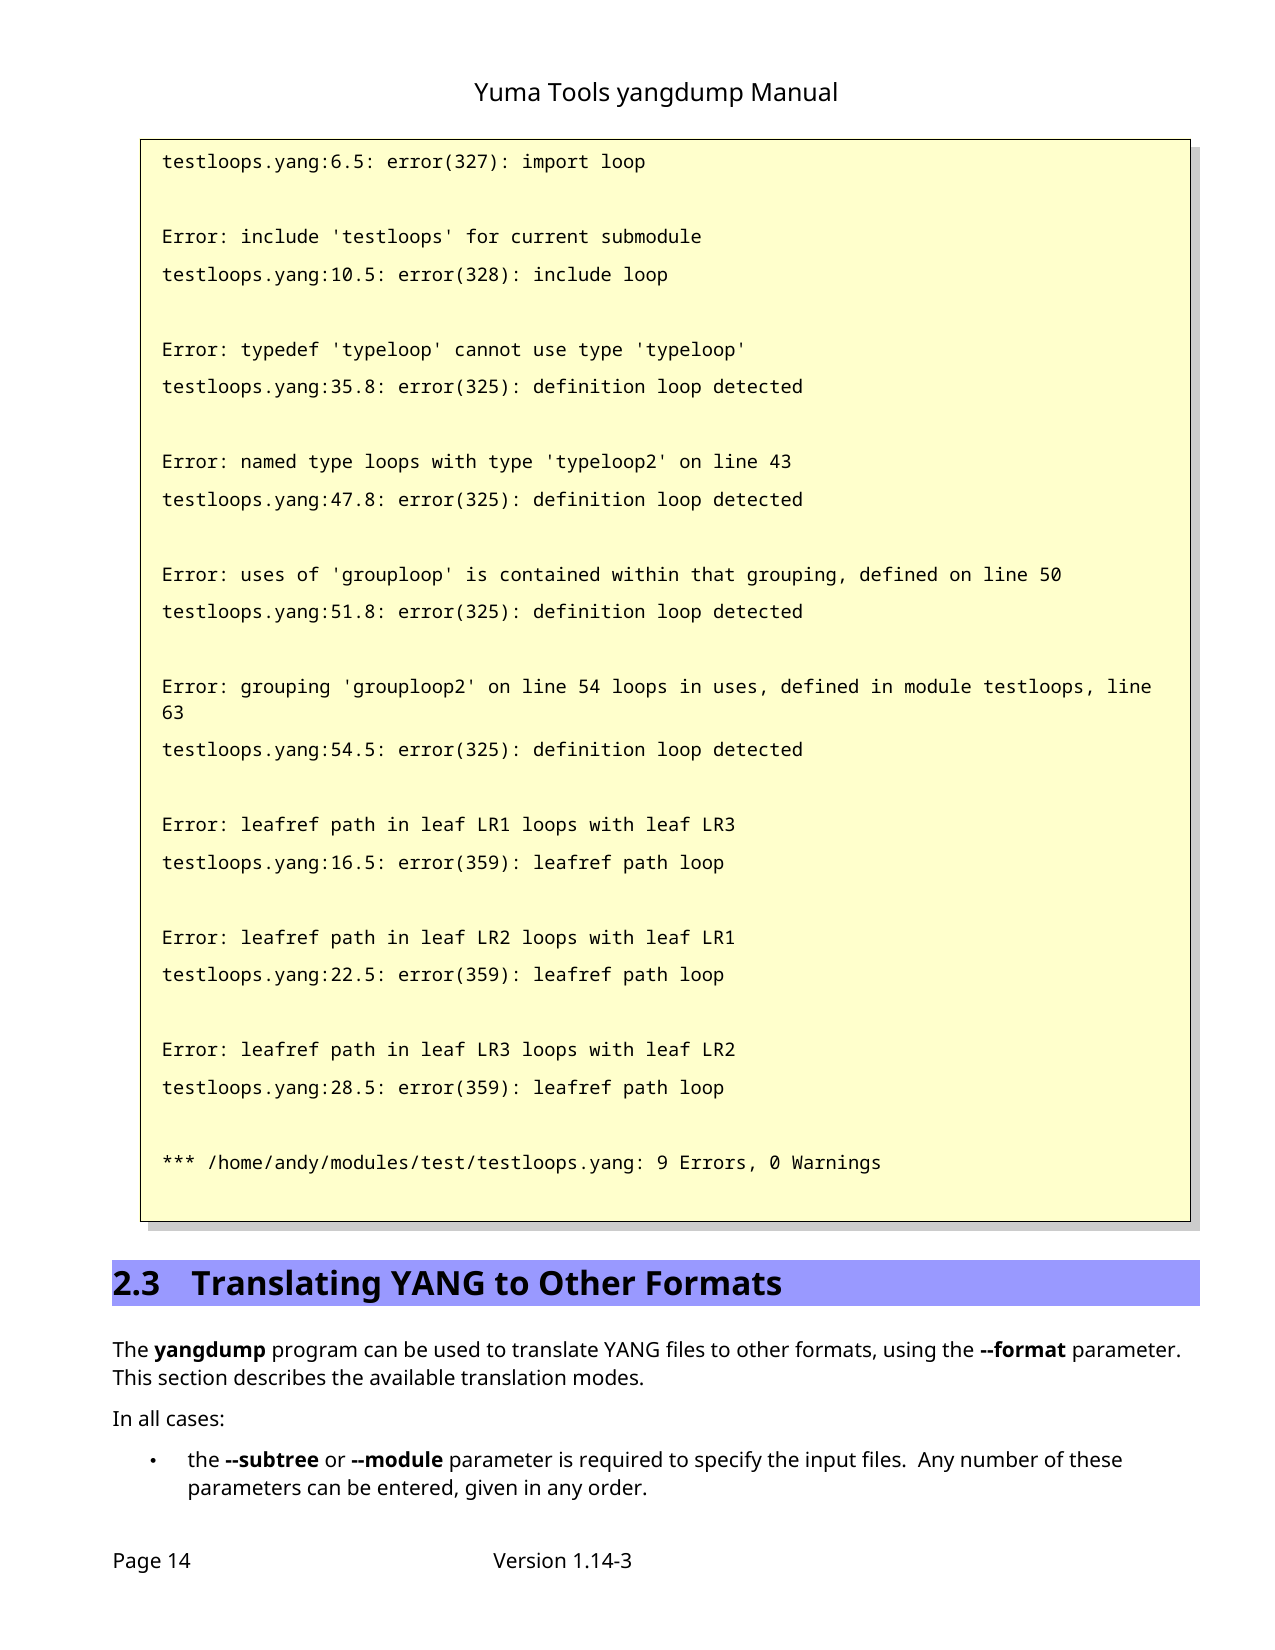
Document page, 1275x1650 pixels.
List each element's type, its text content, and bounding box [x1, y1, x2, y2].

text testloops.yang:16.5: error(359): leafref path loop [141, 839, 1190, 874]
text Error: leafref path in leaf LR1 loops with leaf LR3 [141, 802, 1190, 837]
text Error: named type loops with type 'typeloop2' on line 43 [141, 438, 1190, 474]
text testloops.yang:54.5: error(325): definition loop detected [141, 727, 1190, 762]
text Error: leafref path in leaf LR2 loops with leaf LR1 [141, 914, 1190, 949]
text testloops.yang:22.5: error(359): leafref path loop [141, 952, 1190, 987]
text The yangdump program can be used to translate YANG files to other formats, using the --format parameter. This section describes the available translation modes. [112, 1335, 1200, 1392]
text testloops.yang:6.5: error(327): import loop [141, 140, 1190, 174]
text testloops.yang:51.8: error(325): definition loop detected [141, 588, 1190, 624]
text In all cases: [112, 1404, 1200, 1433]
text Error: uses of 'grouploop' is contained within that grouping, defined on line 50 [141, 551, 1190, 587]
list the --subtree or --module parameter is required to specify the input files. Any number of these parameters can be entered, given in any order. [150, 1445, 1200, 1502]
text testloops.yang:35.8: error(325): definition loop detected [141, 363, 1190, 399]
text Error: grouping 'grouploop2' on line 54 loops in uses, defined in module testloops, line 63 [141, 663, 1190, 724]
text Error: typedef 'typeloop' cannot use type 'typeloop' [141, 326, 1190, 362]
text testloops.yang:28.5: error(359): leafref path loop [141, 1064, 1190, 1099]
subtitle Translating YANG to Other Formats [112, 1260, 1200, 1306]
text *** /home/andy/modules/test/testloops.yang: 9 Errors, 0 Warnings [141, 1139, 1190, 1174]
text Error: leafref path in leaf LR3 loops with leaf LR2 [141, 1027, 1190, 1062]
text testloops.yang:47.8: error(325): definition loop detected [141, 476, 1190, 512]
text Error: include 'testloops' for current submodule [141, 213, 1190, 249]
text testloops.yang:10.5: error(328): include loop [141, 251, 1190, 287]
